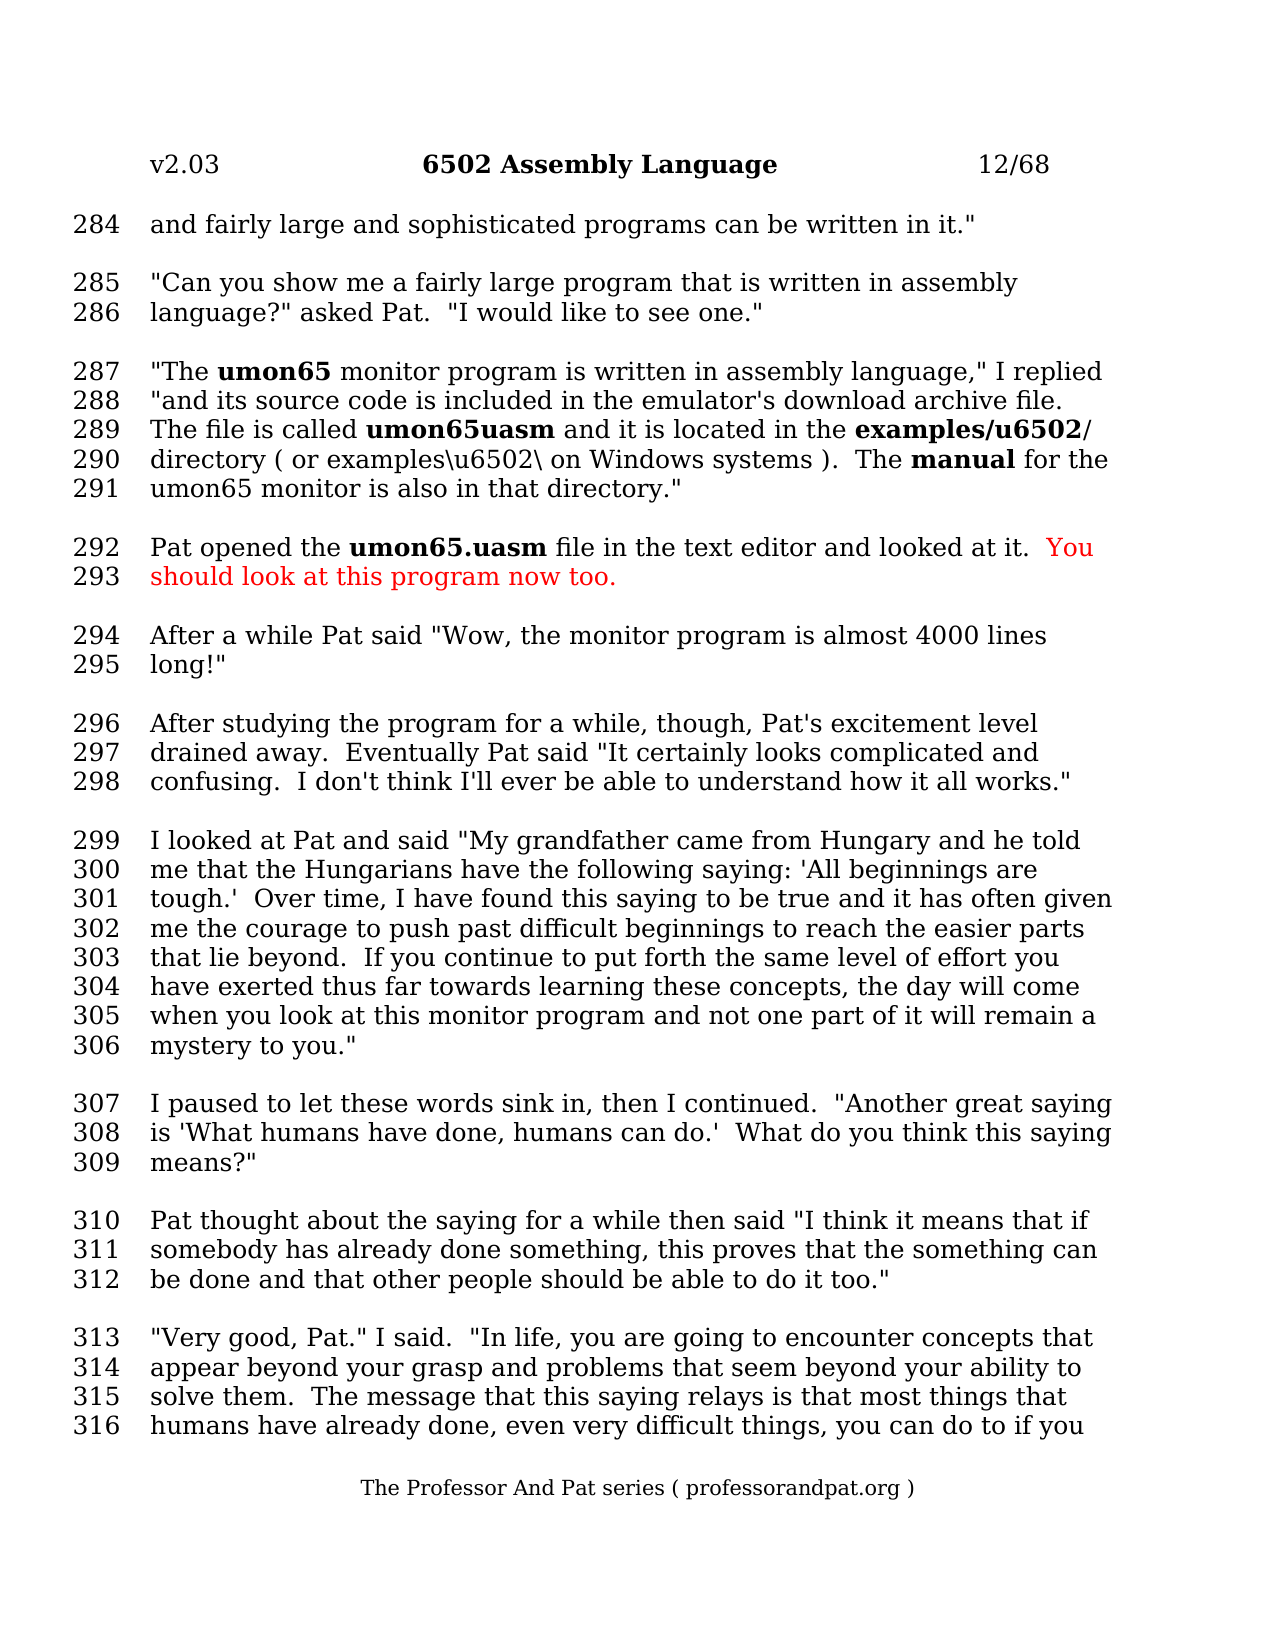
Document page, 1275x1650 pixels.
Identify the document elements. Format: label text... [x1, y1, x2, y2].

text After studying the program for a while, though, Pat's excitement level drained away. Eventually Pat said "It certainly looks complicated and confusing. I don't think I'll ever be able to understand how it all works." [150, 709, 1125, 797]
text and fairly large and sophisticated programs can be written in it." [150, 210, 1125, 239]
text "The umon65 monitor program is written in assembly language," I replied "and its source code is included in the emulator's download archive file. The file is called umon65uasm and it is located in the examples/u6502/ directory ( or examples\u6502\ on Windows systems ). The manual for the umon65 monitor is also in that directory." [150, 356, 1125, 504]
text "Very good, Pat." I said. "In life, you are going to encounter concepts that appear beyond your grasp and problems that seem beyond your ability to solve them. The message that this saying relays is that most things that humans have already done, even very difficult things, you can do to if you [150, 1323, 1125, 1441]
text Pat thought about the saying for a while then said "I think it means that if somebody has already done something, this proves that the something can be done and that other people should be able to do it too." [150, 1206, 1125, 1294]
text I looked at Pat and said "My grandfather came from Hungary and he told me that the Hungarians have the following saying: 'All beginnings are tough.' Over time, I have found this saying to be true and it has often given me the courage to push past difficult beginnings to reach the easier parts that lie beyond. If you continue to put forth the same level of effort you have exerted thus far towards learning these concepts, the day will come when you look at this monitor program and not one part of it will remain a mystery to you." [150, 826, 1125, 1060]
text "Can you show me a fairly large program that is written in assembly language?" asked Pat. "I would like to see one." [150, 268, 1125, 327]
text After a while Pat said "Wow, the monitor program is almost 4000 lines long!" [150, 621, 1125, 679]
text I paused to let these words sink in, then I continued. "Another great saying is 'What humans have done, humans can do.' What do you think this saying means?" [150, 1089, 1125, 1177]
text Pat opened the umon65.uasm file in the text editor and looked at it. You should look at this program now too. [150, 533, 1125, 592]
